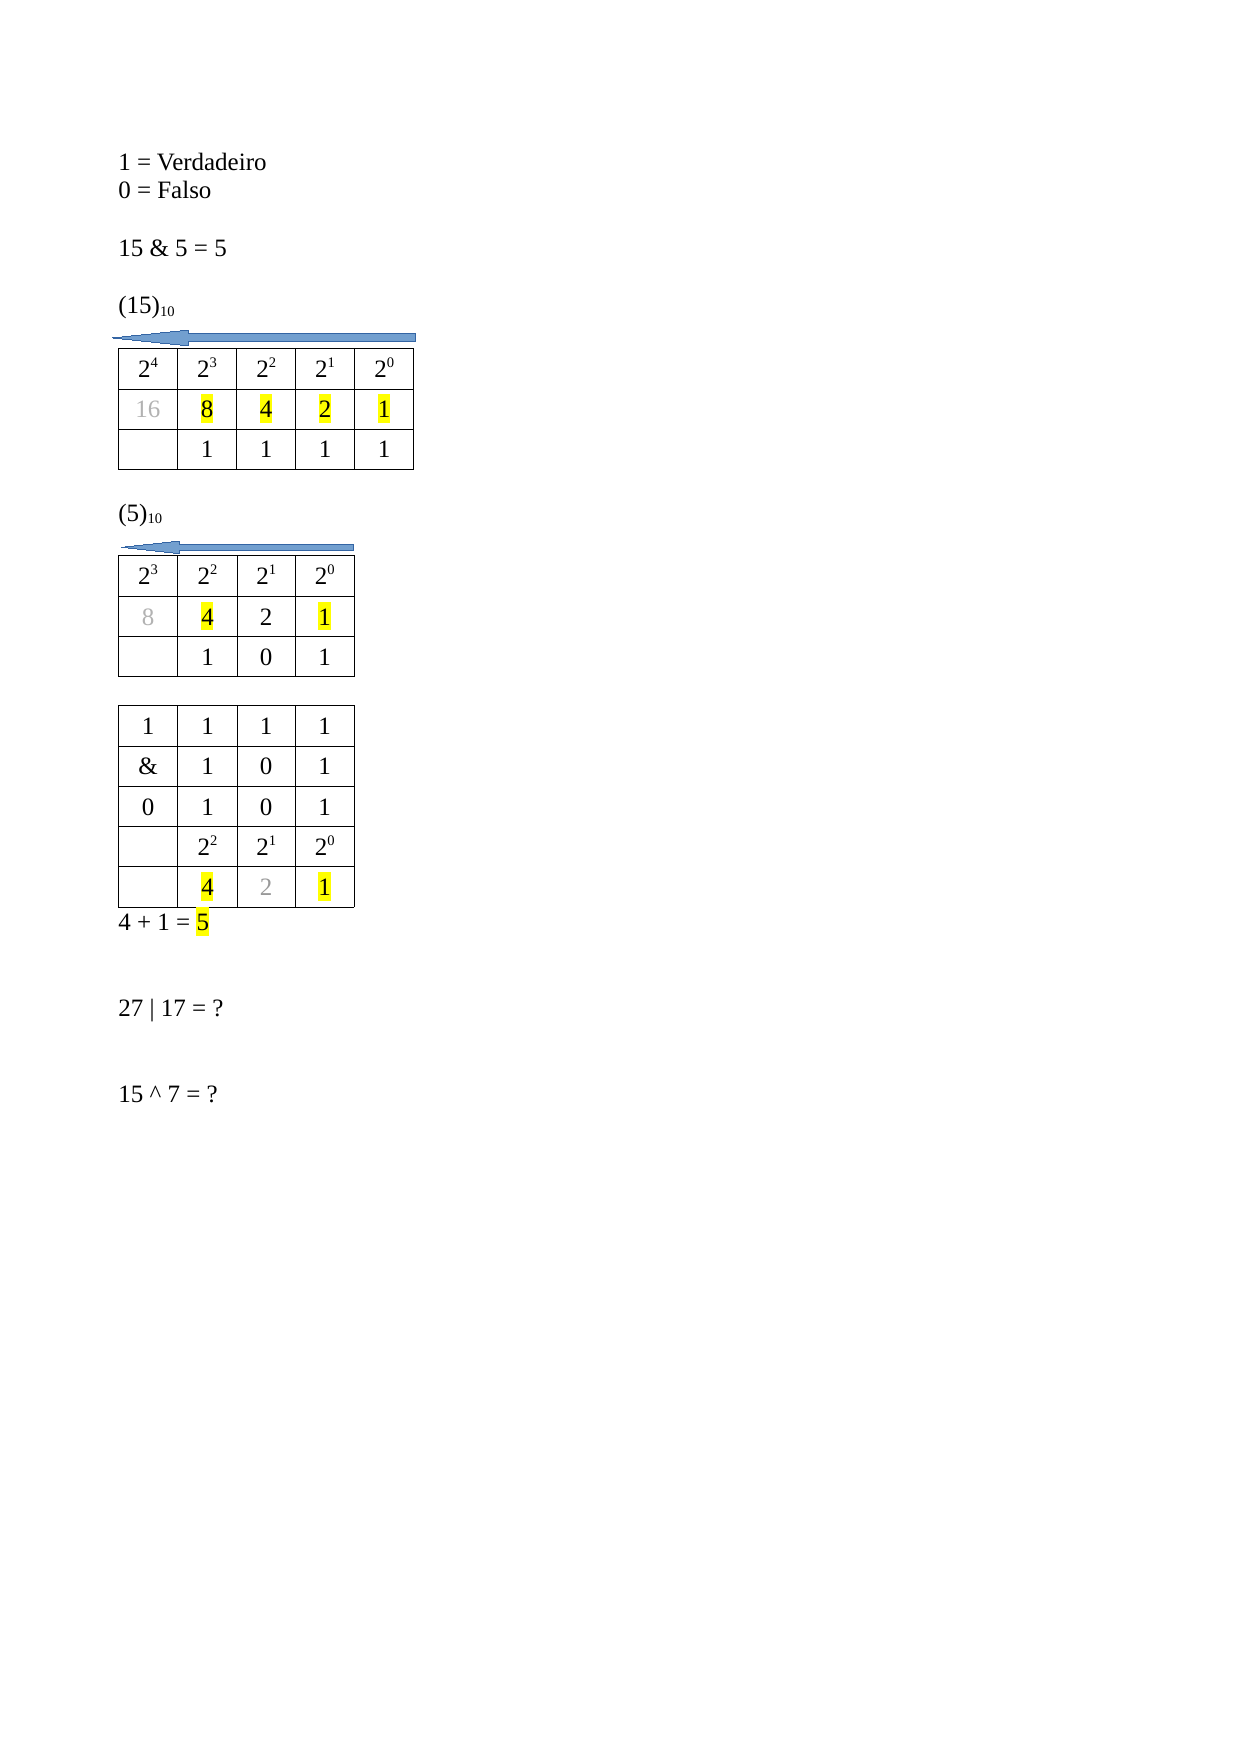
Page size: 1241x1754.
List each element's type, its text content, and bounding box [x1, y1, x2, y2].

table_header 23 [178, 349, 236, 388]
table_header 1 [119, 706, 177, 746]
text (5)10 [118, 498, 1122, 527]
text 15 ^ 7 = ? [118, 1079, 1122, 1108]
table_cell 4 [178, 867, 237, 907]
table_cell 1 [178, 430, 236, 469]
table_header 24 [119, 349, 177, 388]
table_header 23 [119, 556, 177, 596]
table_cell 2 [238, 597, 295, 636]
table_cell 1 [178, 787, 237, 826]
table_cell & [119, 747, 177, 786]
table_cell 8 [178, 390, 236, 429]
table_cell 0 [238, 747, 295, 786]
table_header 1 [238, 706, 295, 746]
table_cell 2 [238, 867, 295, 907]
table_cell 16 [119, 390, 177, 429]
table_cell 22 [178, 827, 237, 866]
table_cell [119, 430, 177, 469]
table_cell 1 [178, 747, 237, 786]
table_cell 0 [238, 637, 295, 676]
table_cell [119, 827, 177, 866]
text 15 & 5 = 5 [118, 233, 1122, 262]
table_header 1 [296, 706, 354, 746]
table_cell 1 [296, 747, 354, 786]
table_cell 1 [296, 787, 354, 826]
table_header 21 [238, 556, 295, 596]
table_cell 21 [238, 827, 295, 866]
table_cell 4 [237, 390, 295, 429]
text (15)10 [118, 291, 1122, 319]
table_cell 1 [296, 637, 354, 676]
table_cell [119, 637, 177, 676]
table_header 20 [355, 349, 413, 388]
table_header 21 [296, 349, 354, 388]
table_cell 0 [119, 787, 177, 826]
table_cell 2 [296, 390, 354, 429]
table_cell 1 [355, 430, 413, 469]
table_header 22 [178, 556, 237, 596]
table_header 1 [178, 706, 237, 746]
table_cell 1 [178, 637, 237, 676]
table_cell 1 [355, 390, 413, 429]
table_cell 1 [296, 867, 354, 907]
table_cell 1 [296, 430, 354, 469]
table_cell 20 [296, 827, 354, 866]
text 27 | 17 = ? [118, 993, 1122, 1022]
table_header 20 [296, 556, 354, 596]
table_cell 4 [178, 597, 237, 636]
table_cell 8 [119, 597, 177, 636]
table_header 22 [237, 349, 295, 388]
table_cell [119, 867, 177, 907]
text 1 = Verdadeiro [118, 147, 1122, 176]
table_cell 1 [237, 430, 295, 469]
table_cell 0 [238, 787, 295, 826]
text 4 + 1 = 5 [118, 907, 1122, 936]
text 0 = Falso [118, 176, 1122, 204]
table_cell 1 [296, 597, 354, 636]
